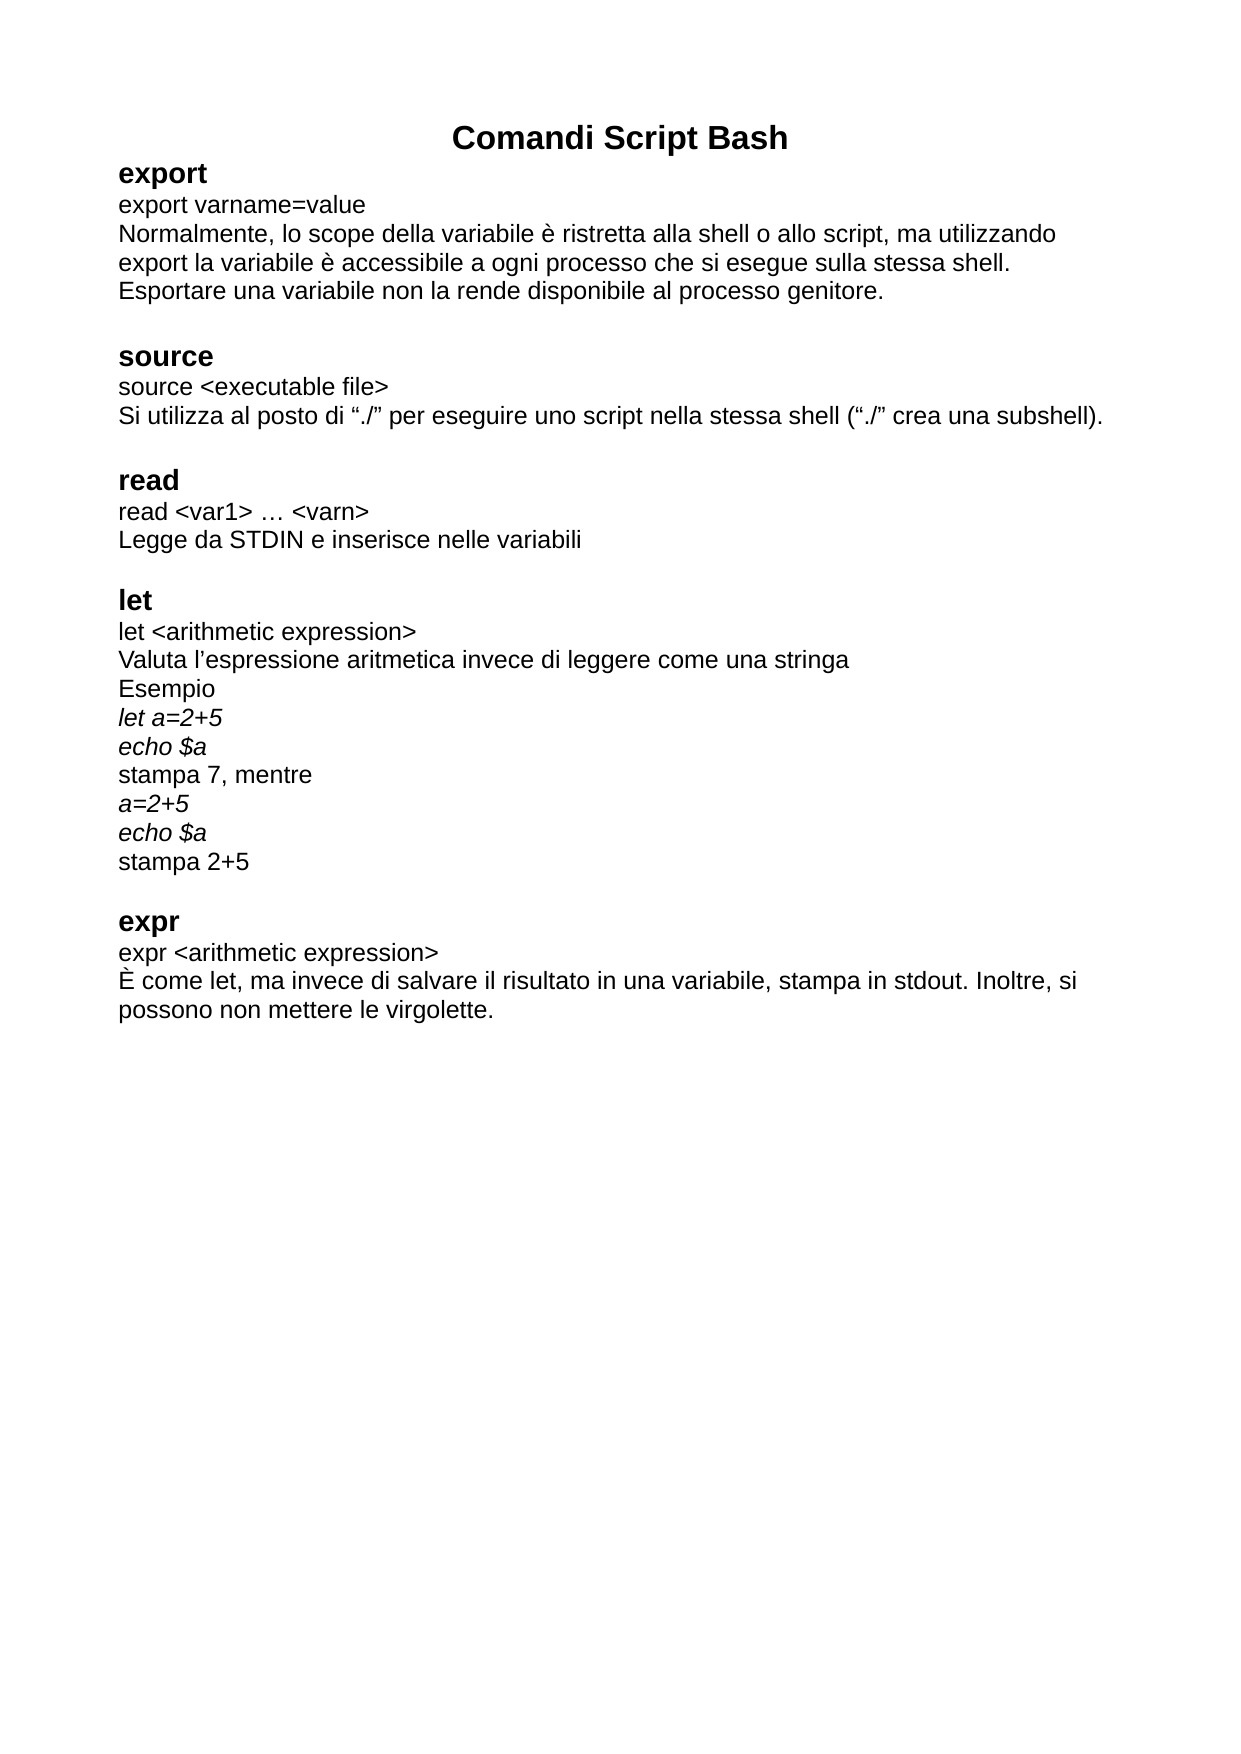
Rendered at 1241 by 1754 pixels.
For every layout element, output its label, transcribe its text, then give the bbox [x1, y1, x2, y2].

text Comandi Script Bash [118, 118, 1122, 157]
text Esempio [118, 674, 1122, 703]
text echo $a [118, 732, 1122, 760]
text read [118, 463, 1122, 497]
text export [118, 157, 1122, 190]
text read <var1> … <varn> [118, 497, 1122, 526]
text a=2+5 [118, 789, 1122, 818]
text export varname=value [118, 190, 1122, 219]
text Si utilizza al posto di “./” per eseguire uno script nella stessa shell (“./” crea una subshell). [118, 401, 1122, 430]
text source <executable file> [118, 372, 1122, 401]
text stampa 2+5 [118, 847, 1122, 875]
text expr [118, 904, 1122, 938]
text Valuta l’espressione aritmetica invece di leggere come una stringa [118, 645, 1122, 674]
text Legge da STDIN e inserisce nelle variabili [118, 526, 1122, 554]
text let <arithmetic expression> [118, 617, 1122, 645]
text È come let, ma invece di salvare il risultato in una variabile, stampa in stdout. Inoltre, si possono non mettere le virgolette. [118, 966, 1122, 1024]
text expr <arithmetic expression> [118, 938, 1122, 966]
text echo $a [118, 818, 1122, 847]
text let [118, 583, 1122, 617]
text Normalmente, lo scope della variabile è ristretta alla shell o allo script, ma utilizzando export la variabile è accessibile a ogni processo che si esegue sulla stessa shell. Esportare una variabile non la rende disponibile al processo genitore. [118, 219, 1122, 305]
text stampa 7, mentre [118, 760, 1122, 789]
text let a=2+5 [118, 703, 1122, 732]
text source [118, 339, 1122, 372]
